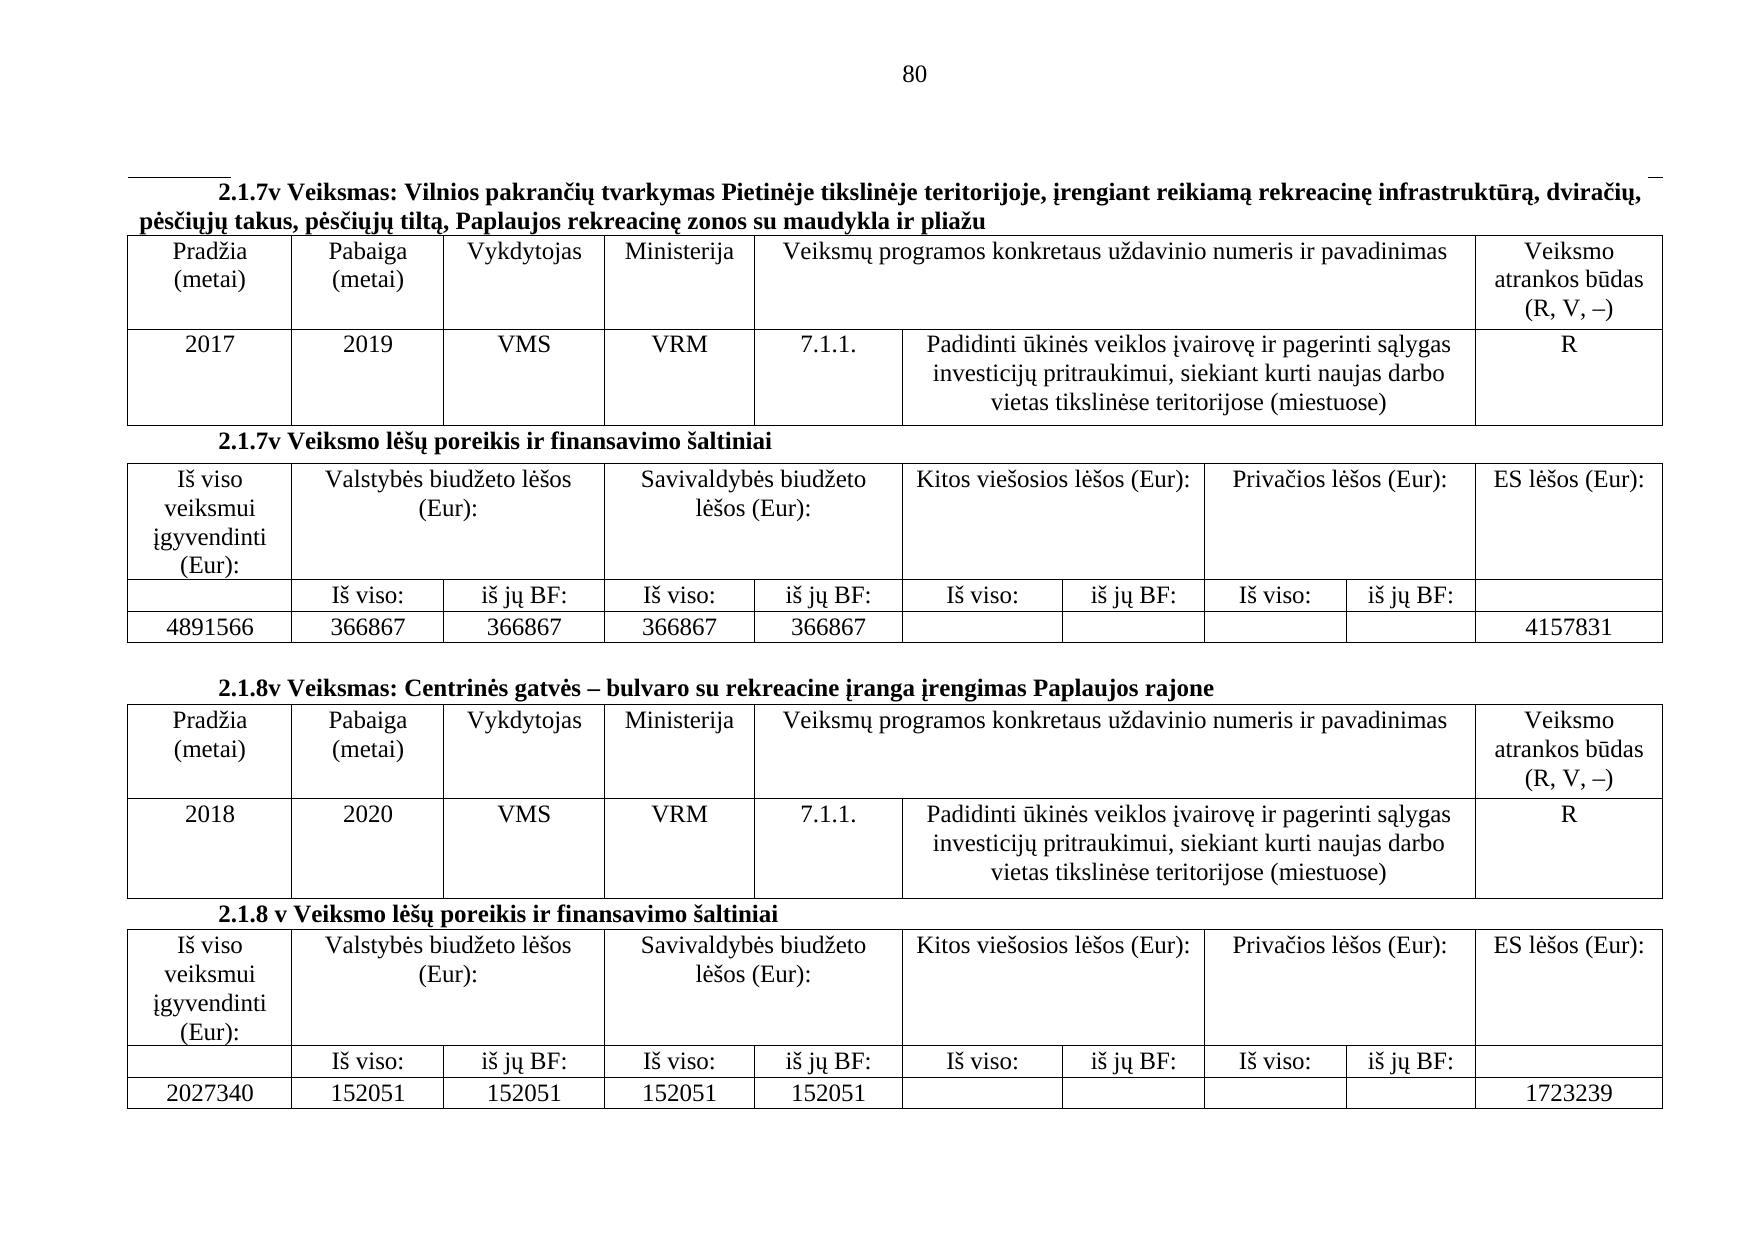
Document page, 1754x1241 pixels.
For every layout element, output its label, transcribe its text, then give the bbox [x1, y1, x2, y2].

table_cell 2.1.7v Veiksmo lėšų poreikis ir finansavimo šaltiniai [128, 426, 1663, 463]
table_cell Ministerija [605, 236, 754, 328]
table_cell 2.1.8 v Veiksmo lėšų poreikis ir finansavimo šaltiniai [128, 899, 1663, 929]
table_cell iš jų BF: [1063, 1046, 1204, 1077]
table_cell [1346, 1109, 1475, 1139]
table_cell Kitos viešosios lėšos (Eur): [903, 930, 1204, 1045]
table_cell iš jų BF: [1347, 1046, 1475, 1077]
table_cell [128, 1046, 291, 1077]
table_cell Savivaldybės biudžeto lėšos (Eur): [605, 930, 902, 1045]
table_cell Privačios lėšos (Eur): [1205, 464, 1475, 579]
table_cell [1063, 612, 1204, 642]
table_cell Iš viso: [1205, 580, 1346, 611]
table_cell 4891566 [128, 612, 291, 642]
table_cell [1063, 1078, 1204, 1108]
table_cell [1063, 1109, 1204, 1139]
table_cell [1346, 643, 1475, 673]
table_cell 2019 [292, 330, 443, 425]
table_cell 2020 [292, 799, 443, 898]
table_cell Savivaldybės biudžeto lėšos (Eur): [605, 464, 902, 579]
table_cell 2017 [128, 330, 291, 425]
table_cell 7.1.1. [755, 330, 902, 425]
table_cell Kitos viešosios lėšos (Eur): [903, 464, 1204, 579]
table_cell Iš viso: [605, 1046, 754, 1077]
table_cell Padidinti ūkinės veiklos įvairovę ir pagerinti sąlygas investicijų pritraukimui, siekiant kurti naujas darbo vietas tikslinėse teritorijose (miestuose) [903, 799, 1475, 898]
table_cell 366867 [605, 612, 754, 642]
table_cell [1347, 1078, 1475, 1108]
table_cell Iš viso: [292, 580, 443, 611]
table_cell Iš viso: [903, 1046, 1062, 1077]
table_cell 152051 [292, 1078, 443, 1108]
table_cell 2.1.7v Veiksmas: Vilnios pakrančių tvarkymas Pietinėje tikslinėje teritorijoje, įrengiant reikiamą rekreacinę infrastruktūrą, dviračių, pėsčiųjų takus, pėsčiųjų tiltą, Paplaujos rekreacinę zonos su maudykla ir pliažu [128, 178, 1663, 235]
table_cell Valstybės biudžeto lėšos (Eur): [292, 464, 604, 579]
table_cell [604, 1109, 754, 1139]
table_cell [444, 1109, 604, 1139]
table_cell [128, 580, 291, 611]
table_cell ES lėšos (Eur): [1476, 930, 1662, 1045]
table_cell [444, 643, 604, 673]
table_cell iš jų BF: [755, 580, 902, 611]
table_cell Padidinti ūkinės veiklos įvairovę ir pagerinti sąlygas investicijų pritraukimui, siekiant kurti naujas darbo vietas tikslinėse teritorijose (miestuose) [903, 330, 1475, 425]
table_cell [128, 1109, 292, 1139]
table_cell [754, 643, 902, 673]
table_cell 2027340 [128, 1078, 291, 1108]
table_cell 152051 [755, 1078, 902, 1108]
table_cell [1204, 1109, 1346, 1139]
table_cell 2018 [128, 799, 291, 898]
table_cell 1723239 [1476, 1078, 1662, 1108]
table_cell Veiksmo atrankos būdas (R, V, –) [1476, 705, 1662, 798]
table_cell Pabaiga (metai) [292, 705, 443, 798]
table_cell [1475, 1109, 1663, 1139]
table_cell [1205, 612, 1346, 642]
table_cell Veiksmo atrankos būdas (R, V, –) [1476, 236, 1662, 328]
table_cell [292, 643, 444, 673]
table_cell [604, 643, 754, 673]
table_cell [902, 643, 1063, 673]
table_cell [754, 1109, 902, 1139]
table_cell Iš viso veiksmui įgyvendinti (Eur): [128, 930, 291, 1045]
table_cell [903, 612, 1062, 642]
table_cell [1205, 1078, 1346, 1108]
table_cell R [1476, 799, 1662, 898]
table_cell Iš viso veiksmui įgyvendinti (Eur): [128, 464, 291, 579]
table_cell iš jų BF: [444, 1046, 604, 1077]
table_cell ES lėšos (Eur): [1476, 464, 1662, 579]
table_cell 152051 [605, 1078, 754, 1108]
table_cell [1204, 643, 1346, 673]
table_cell Pradžia (metai) [128, 236, 291, 328]
table_cell VMS [444, 330, 604, 425]
table_cell [902, 1109, 1063, 1139]
table_cell Valstybės biudžeto lėšos (Eur): [292, 930, 604, 1045]
table_cell iš jų BF: [1063, 580, 1204, 611]
table_cell Ministerija [605, 705, 754, 798]
table_cell VMS [444, 799, 604, 898]
table_cell iš jų BF: [755, 1046, 902, 1077]
table_cell iš jų BF: [1347, 580, 1475, 611]
table_cell VRM [605, 799, 754, 898]
table_cell 4157831 [1476, 612, 1662, 642]
table_cell Privačios lėšos (Eur): [1205, 930, 1475, 1045]
table_cell 2.1.8v Veiksmas: Centrinės gatvės – bulvaro su rekreacine įranga įrengimas Paplaujos rajone [128, 673, 1663, 704]
table_cell [903, 1078, 1062, 1108]
table_cell Vykdytojas [444, 705, 604, 798]
table_cell [128, 643, 292, 673]
table_cell 366867 [292, 612, 443, 642]
table_cell iš jų BF: [444, 580, 604, 611]
table_cell [1347, 612, 1475, 642]
table_cell Iš viso: [292, 1046, 443, 1077]
table_cell Veiksmų programos konkretaus uždavinio numeris ir pavadinimas [755, 705, 1475, 798]
table_cell Vykdytojas [444, 236, 604, 328]
table_cell Iš viso: [903, 580, 1062, 611]
table_cell Veiksmų programos konkretaus uždavinio numeris ir pavadinimas [755, 236, 1475, 328]
table_cell [1063, 643, 1204, 673]
table_cell [1476, 580, 1662, 611]
table_cell 152051 [444, 1078, 604, 1108]
table_cell [292, 1109, 444, 1139]
table_cell 366867 [755, 612, 902, 642]
table_cell VRM [605, 330, 754, 425]
table_cell Pradžia (metai) [128, 705, 291, 798]
table_cell R [1476, 330, 1662, 425]
table_cell [1476, 1046, 1662, 1077]
table_cell [1475, 643, 1663, 673]
table_cell Iš viso: [1205, 1046, 1346, 1077]
table_cell 7.1.1. [755, 799, 902, 898]
table_cell 366867 [444, 612, 604, 642]
table_cell Iš viso: [605, 580, 754, 611]
table_cell Pabaiga (metai) [292, 236, 443, 328]
